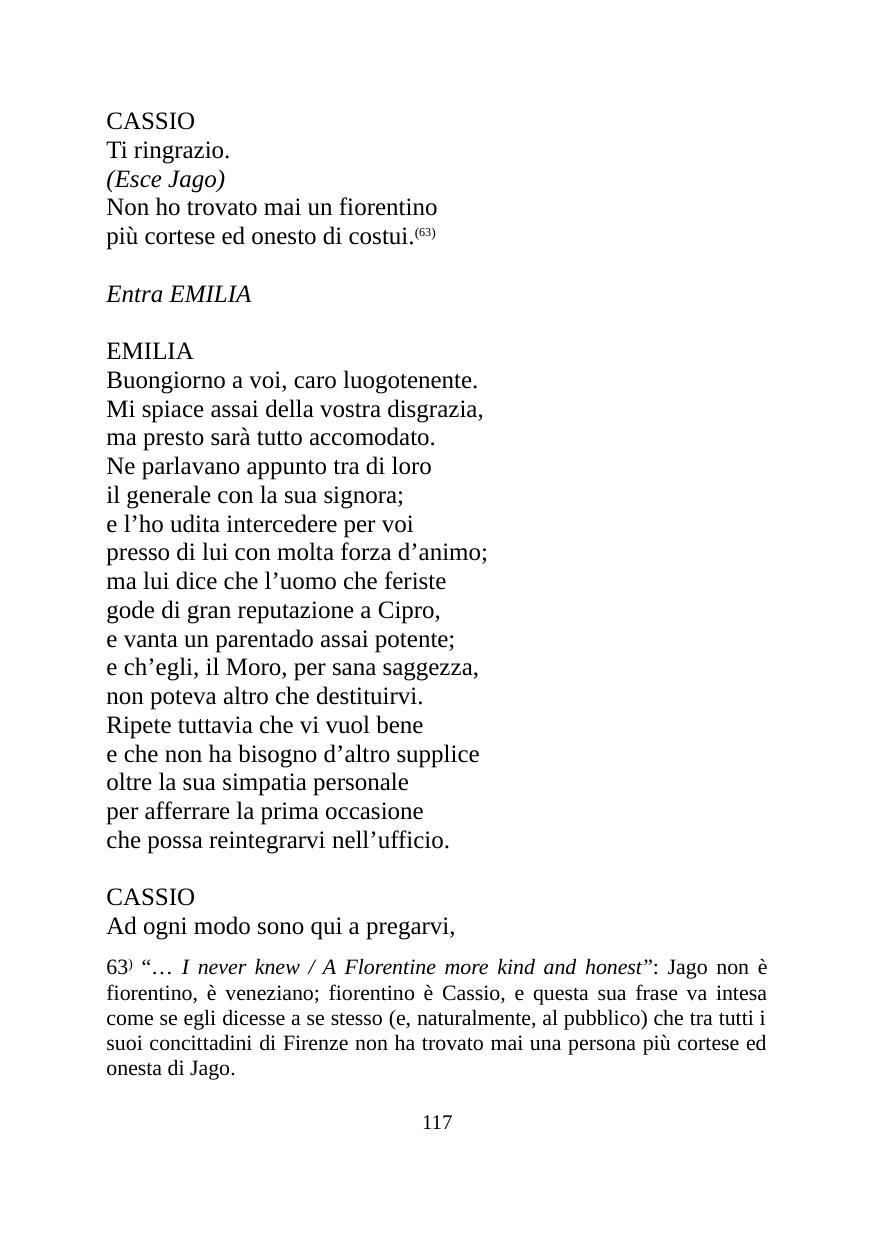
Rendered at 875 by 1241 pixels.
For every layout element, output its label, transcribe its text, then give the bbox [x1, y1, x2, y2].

text che possa reintegrarvi nell’ufficio. [106, 825, 768, 854]
text il generale con la sua signora; [106, 480, 768, 509]
text non poteva altro che destituirvi. [106, 681, 768, 710]
text Ripete tuttavia che vi vuol bene [106, 710, 768, 739]
text e che non ha bisogno d’altro supplice [106, 739, 768, 767]
text CASSIO Ti ringrazio. [106, 106, 768, 164]
text presso di lui con molta forza d’animo; [106, 537, 768, 566]
text più cortese ed onesto di costui.() [106, 221, 768, 250]
text per afferrare la prima occasione [106, 796, 768, 825]
text gode di gran reputazione a Cipro, [106, 595, 768, 624]
text CASSIO Ad ogni modo sono qui a pregarvi, [106, 882, 768, 940]
text Non ho trovato mai un fiorentino [106, 192, 768, 221]
text ma presto sarà tutto accomodato. [106, 422, 768, 451]
text Ne parlavano appunto tra di loro [106, 451, 768, 480]
text (Esce Jago) [106, 164, 768, 192]
text Entra EMILIA [106, 279, 768, 307]
text e ch’egli, il Moro, per sana saggezza, [106, 652, 768, 681]
text Mi spiace assai della vostra disgrazia, [106, 394, 768, 422]
text ma lui dice che l’uomo che feriste [106, 566, 768, 595]
text ) “… I never knew / A Florentine more kind and honest”: Jago non è fiorentino, è veneziano; fiorentino è Cassio, e questa sua frase va intesa come se egli dicesse a se stesso (e, naturalmente, al pubblico) che tra tutti i suoi concittadini di Firenze non ha trovato mai una persona più cortese ed onesta di Jago. [106, 954, 768, 1080]
text oltre la sua simpatia personale [106, 767, 768, 796]
text e vanta un parentado assai potente; [106, 624, 768, 652]
text e l’ho udita intercedere per voi [106, 509, 768, 537]
text EMILIA Buongiorno a voi, caro luogotenente. [106, 336, 768, 394]
